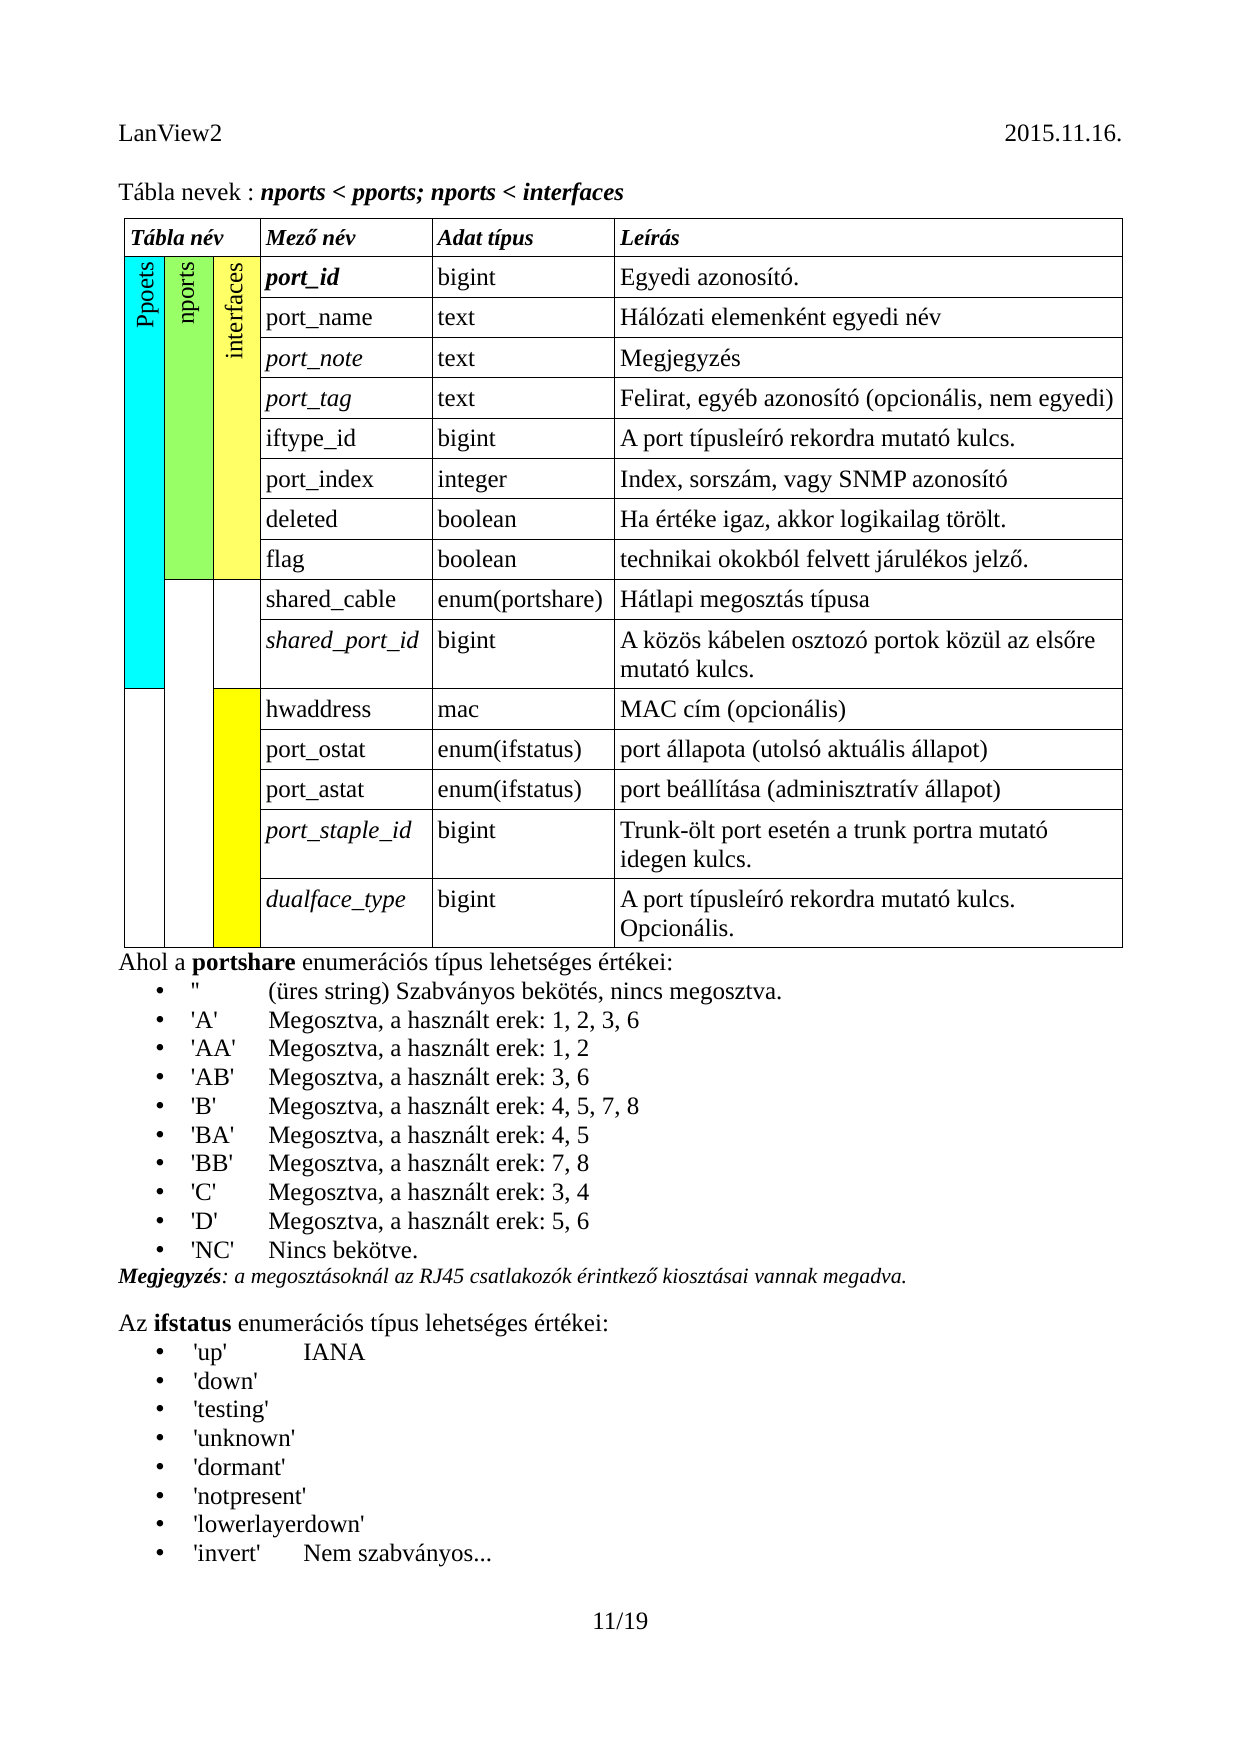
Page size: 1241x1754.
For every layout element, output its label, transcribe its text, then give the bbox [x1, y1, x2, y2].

table_cell [125, 689, 164, 947]
table_cell port_index [261, 459, 432, 498]
text Megjegyzés: a megosztásoknál az RJ45 csatlakozók érintkező kiosztásai vannak megadva. [118, 1263, 1122, 1289]
table_cell hwaddress [261, 689, 432, 728]
list 'dormant' [156, 1452, 1122, 1481]
table_cell MAC cím (opcionális) [615, 689, 1122, 728]
list 'C' Megosztva, a használt erek: 3, 4 [156, 1177, 1122, 1206]
table_cell text [433, 298, 614, 337]
table_header Leírás [615, 219, 1122, 256]
list 'BA' Megosztva, a használt erek: 4, 5 [156, 1120, 1122, 1148]
table_cell technikai okokból felvett járulékos jelző. [615, 540, 1122, 579]
table_cell port_tag [261, 378, 432, 417]
table_cell port_ostat [261, 730, 432, 769]
table_cell [214, 689, 260, 947]
table_cell flag [261, 540, 432, 579]
table_cell nports [165, 257, 213, 579]
table_cell dualface_type [261, 879, 432, 947]
list 'down' [156, 1366, 1122, 1394]
table_cell port_note [261, 338, 432, 377]
table_cell bigint [433, 419, 614, 458]
list 'BB' Megosztva, a használt erek: 7, 8 [156, 1148, 1122, 1177]
list 'NC' Nincs bekötve. [156, 1235, 1122, 1263]
list 'B' Megosztva, a használt erek: 4, 5, 7, 8 [156, 1091, 1122, 1120]
table_cell iftype_id [261, 419, 432, 458]
table_cell enum(ifstatus) [433, 770, 614, 809]
table_cell shared_cable [261, 580, 432, 619]
table_cell Hátlapi megosztás típusa [615, 580, 1122, 619]
text Az ifstatus enumerációs típus lehetséges értékei: [118, 1308, 1122, 1337]
table_cell boolean [433, 499, 614, 538]
table_cell A port típusleíró rekordra mutató kulcs. Opcionális. [615, 879, 1122, 947]
list 'AB' Megosztva, a használt erek: 3, 6 [156, 1062, 1122, 1091]
table_cell Megjegyzés [615, 338, 1122, 377]
list 'D' Megosztva, a használt erek: 5, 6 [156, 1206, 1122, 1235]
table_cell enum(ifstatus) [433, 730, 614, 769]
table_cell [214, 580, 260, 688]
table_cell integer [433, 459, 614, 498]
table_cell port állapota (utolsó aktuális állapot) [615, 730, 1122, 769]
table_cell A közös kábelen osztozó portok közül az elsőre mutató kulcs. [615, 620, 1122, 688]
table_cell Ppoets [125, 257, 164, 688]
list 'A' Megosztva, a használt erek: 1, 2, 3, 6 [156, 1005, 1122, 1033]
table_cell Ha értéke igaz, akkor logikailag törölt. [615, 499, 1122, 538]
table_cell port_name [261, 298, 432, 337]
text Ahol a portshare enumerációs típus lehetséges értékei: [118, 947, 1122, 976]
table_cell Index, sorszám, vagy SNMP azonosító [615, 459, 1122, 498]
table_cell Egyedi azonosító. [615, 257, 1122, 297]
list 'unknown' [156, 1423, 1122, 1452]
table_cell Felirat, egyéb azonosító (opcionális, nem egyedi) [615, 378, 1122, 417]
table_cell interfaces [214, 257, 260, 579]
list 'AA' Megosztva, a használt erek: 1, 2 [156, 1033, 1122, 1062]
table_cell port_id [261, 257, 432, 297]
table_cell deleted [261, 499, 432, 538]
table_cell port_astat [261, 770, 432, 809]
text Tábla nevek : nports < pports; nports < interfaces [118, 177, 1122, 206]
list 'notpresent' [156, 1481, 1122, 1509]
table_cell port beállítása (adminisztratív állapot) [615, 770, 1122, 809]
table_cell text [433, 378, 614, 417]
table_cell Trunk-ölt port esetén a trunk portra mutató idegen kulcs. [615, 810, 1122, 878]
table_cell [165, 580, 213, 947]
table_cell Hálózati elemenként egyedi név [615, 298, 1122, 337]
table_header Adat típus [433, 219, 614, 256]
table_cell bigint [433, 257, 614, 297]
table_cell bigint [433, 620, 614, 688]
table_header Tábla név [125, 219, 260, 256]
table_header Mező név [261, 219, 432, 256]
table_cell A port típusleíró rekordra mutató kulcs. [615, 419, 1122, 458]
list '' (üres string) Szabványos bekötés, nincs megosztva. [156, 976, 1122, 1005]
list 'up' IANA [156, 1337, 1122, 1366]
list 'lowerlayerdown' [156, 1509, 1122, 1538]
table_cell bigint [433, 810, 614, 878]
table_cell mac [433, 689, 614, 728]
list 'testing' [156, 1394, 1122, 1423]
table_cell bigint [433, 879, 614, 947]
table_cell shared_port_id [261, 620, 432, 688]
list 'invert' Nem szabványos... [156, 1538, 1122, 1567]
table_cell enum(portshare) [433, 580, 614, 619]
table_cell port_staple_id [261, 810, 432, 878]
table_cell text [433, 338, 614, 377]
table_cell boolean [433, 540, 614, 579]
